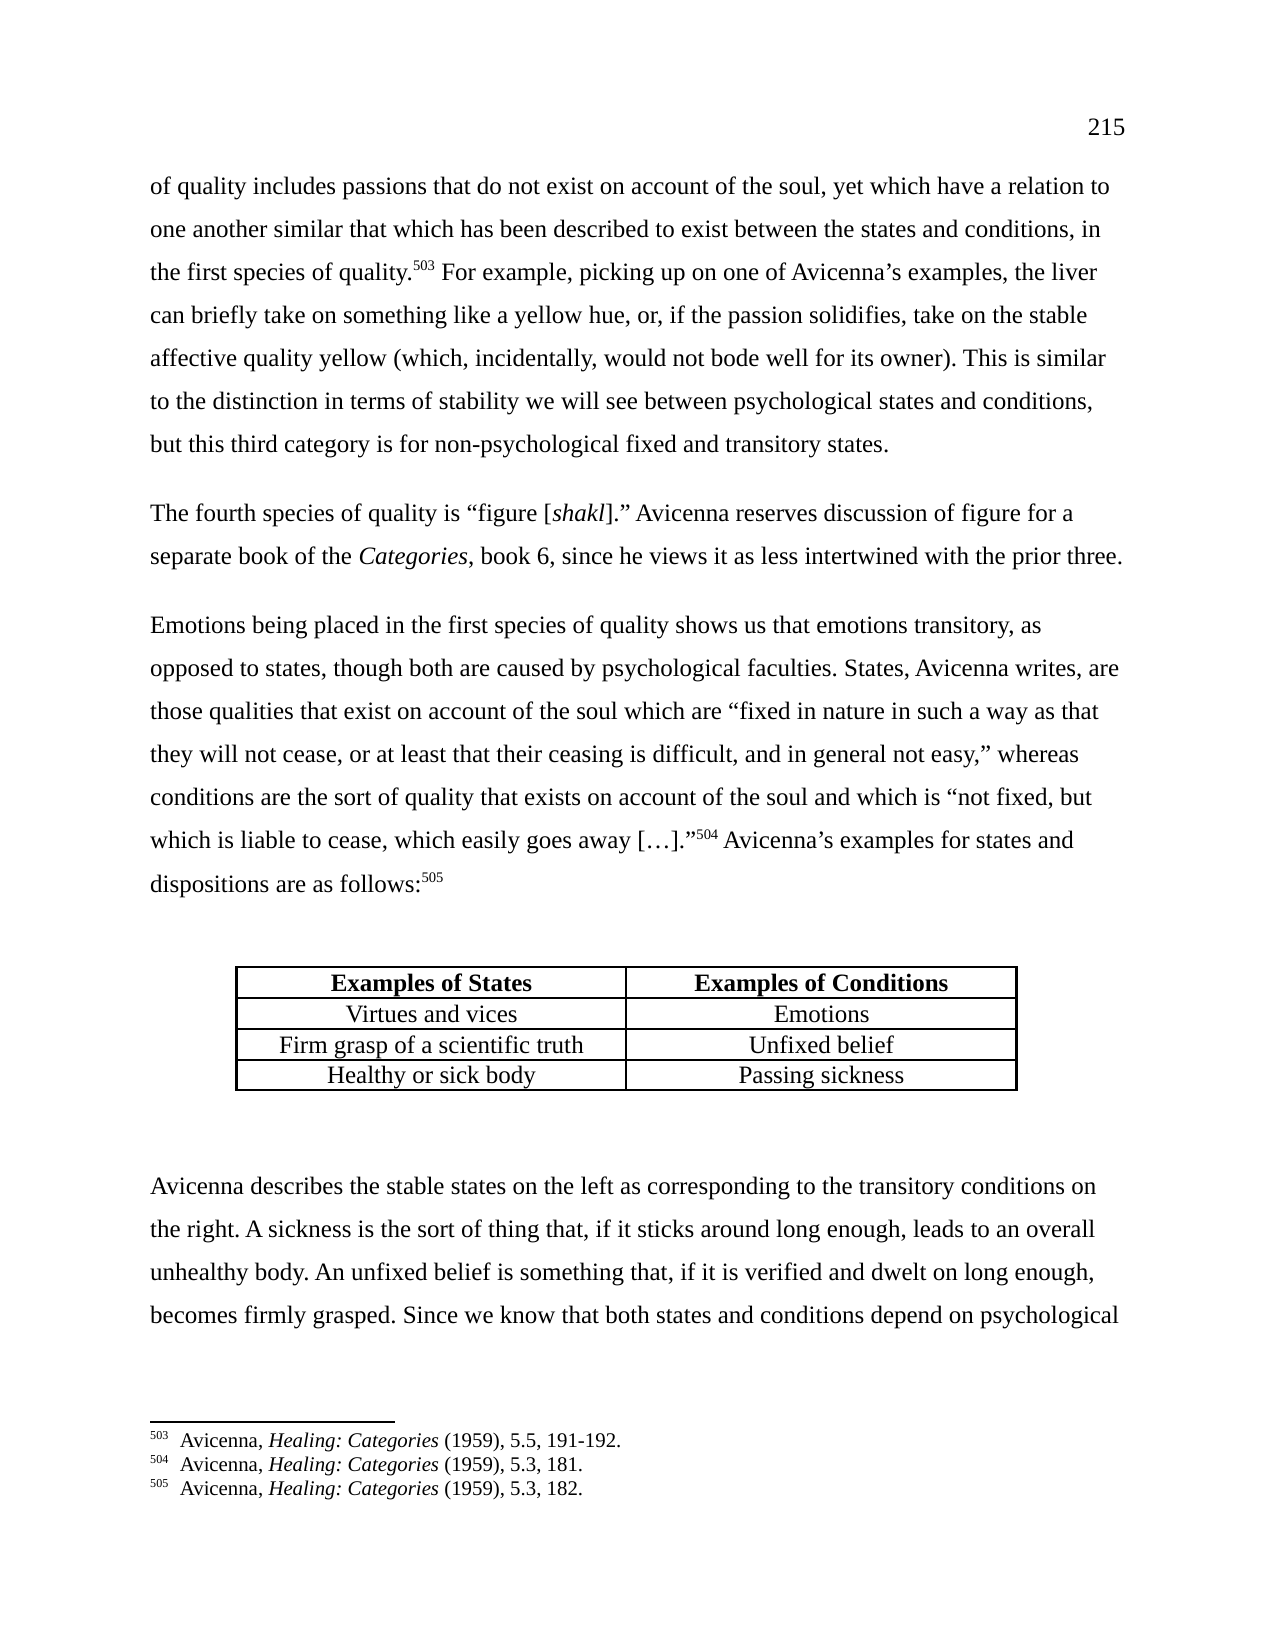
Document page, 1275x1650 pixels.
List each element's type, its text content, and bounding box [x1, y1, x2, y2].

text Avicenna, Healing: Categories (1959), 5.3, 182. [150, 1476, 1125, 1500]
table_cell Unfixed belief [627, 1030, 1015, 1058]
text of quality includes passions that do not exist on account of the soul, yet which have a relation to one another similar that which has been described to exist between the states and conditions, in the first species of quality. For example, picking up on one of Avicenna’s examples, the liver can briefly take on something like a yellow hue, or, if the passion solidifies, take on the stable affective quality yellow (which, incidentally, would not bode well for its owner). This is similar to the distinction in terms of stability we will see between psychological states and conditions, but this third category is for non-psychological fixed and transitory states. [150, 171, 1125, 458]
table_header Examples of States [238, 968, 625, 997]
table_cell Healthy or sick body [238, 1061, 625, 1089]
text Avicenna describes the stable states on the left as corresponding to the transitory conditions on the right. A sickness is the sort of thing that, if it sticks around long enough, leads to an overall unhealthy body. An unfixed belief is something that, if it is verified and dwelt on long enough, becomes firmly grasped. Since we know that both states and conditions depend on psychological [150, 1171, 1125, 1329]
table_cell Virtues and vices [238, 999, 625, 1028]
table_cell Emotions [627, 999, 1015, 1028]
text The fourth species of quality is “figure [shakl].” Avicenna reserves discussion of figure for a separate book of the Categories, book 6, since he views it as less intertwined with the prior three. [150, 498, 1125, 570]
table_cell Passing sickness [627, 1061, 1015, 1089]
text Avicenna, Healing: Categories (1959), 5.5, 191-192. [150, 1428, 1125, 1452]
table_header Examples of Conditions [627, 968, 1015, 997]
table_cell Firm grasp of a scientific truth [238, 1030, 625, 1058]
text Emotions being placed in the first species of quality shows us that emotions transitory, as opposed to states, though both are caused by psychological faculties. States, Avicenna writes, are those qualities that exist on account of the soul which are “fixed in nature in such a way as that they will not cease, or at least that their ceasing is difficult, and in general not easy,” whereas conditions are the sort of quality that exists on account of the soul and which is “not fixed, but which is liable to cease, which easily goes away […].” Avicenna’s examples for states and dispositions are as follows: [150, 610, 1125, 897]
text Avicenna, Healing: Categories (1959), 5.3, 181. [150, 1452, 1125, 1476]
